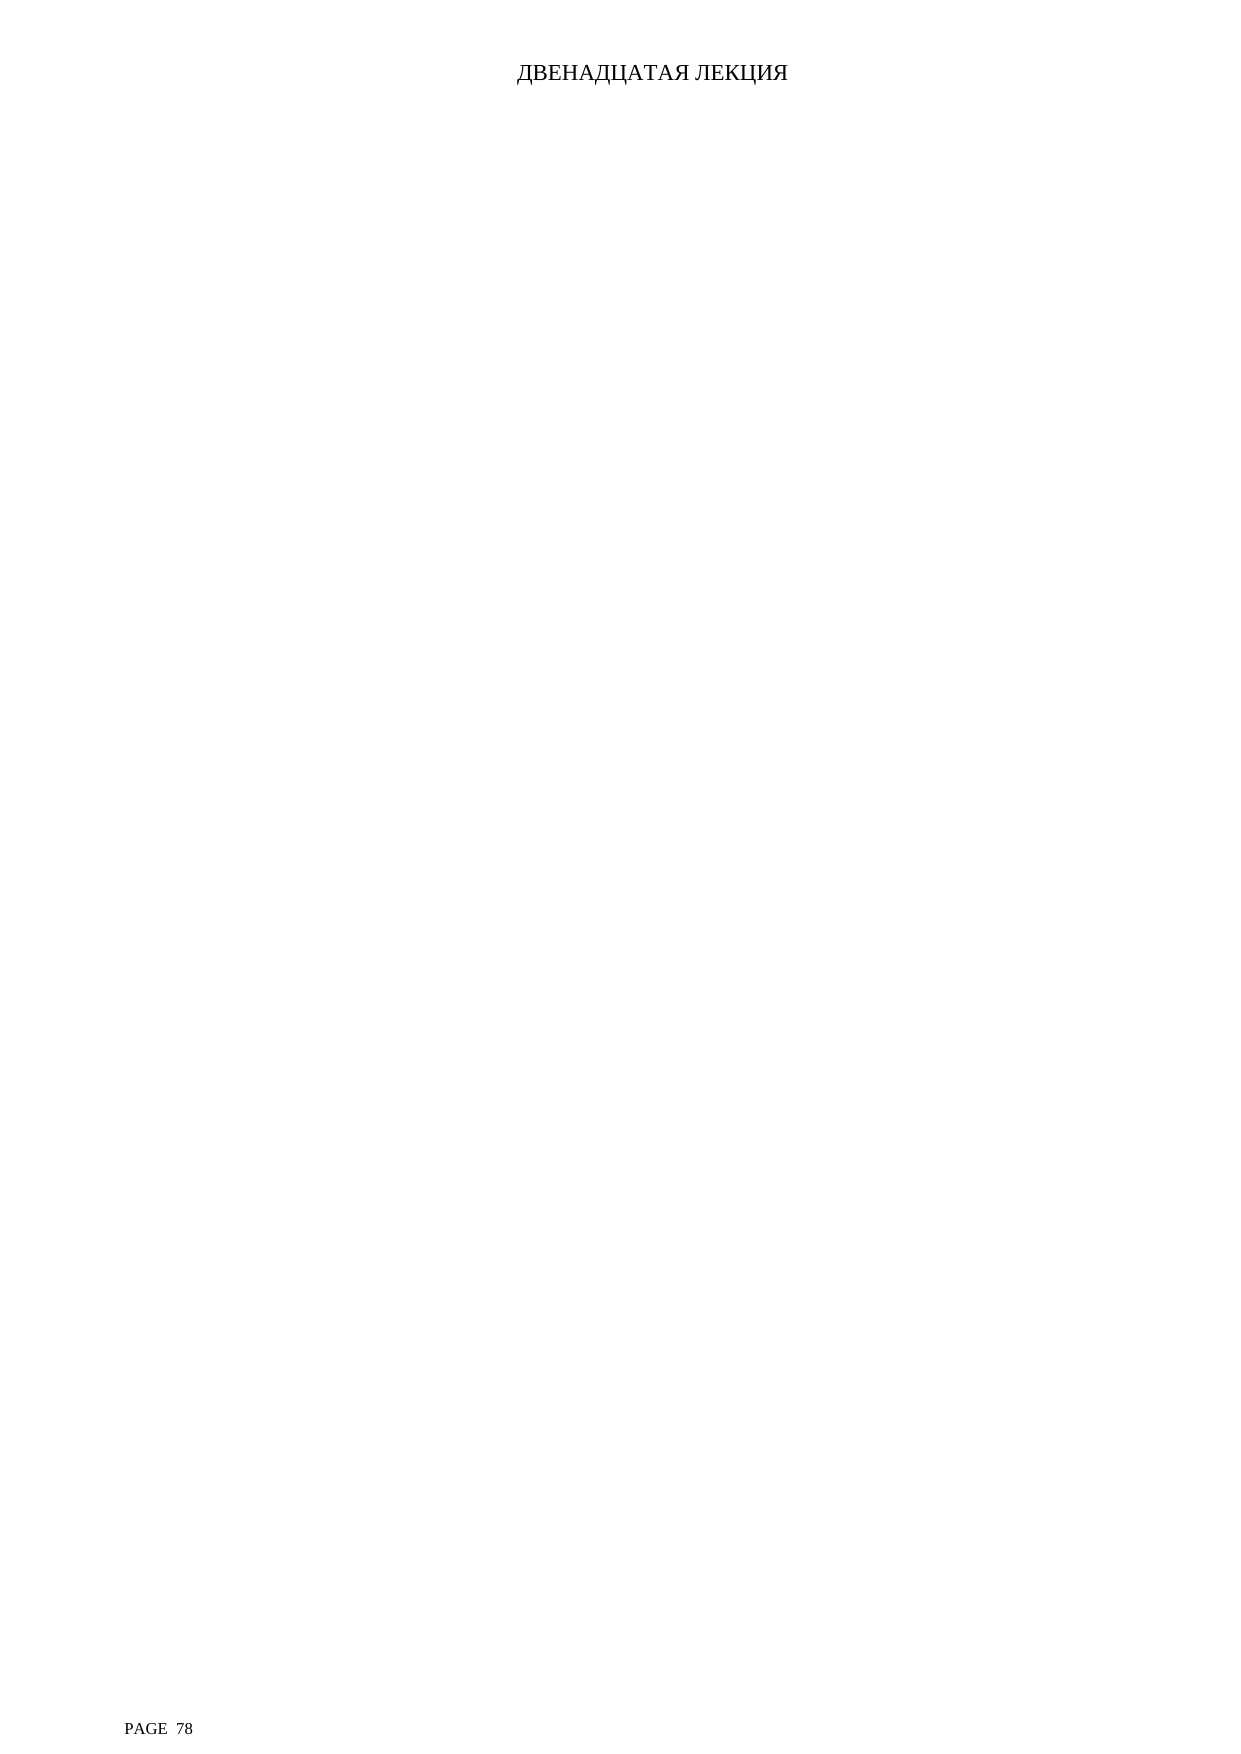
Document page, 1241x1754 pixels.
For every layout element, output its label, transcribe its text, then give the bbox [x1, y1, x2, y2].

text ДВЕНАДЦАТАЯ ЛЕКЦИЯ [124, 59, 1181, 85]
